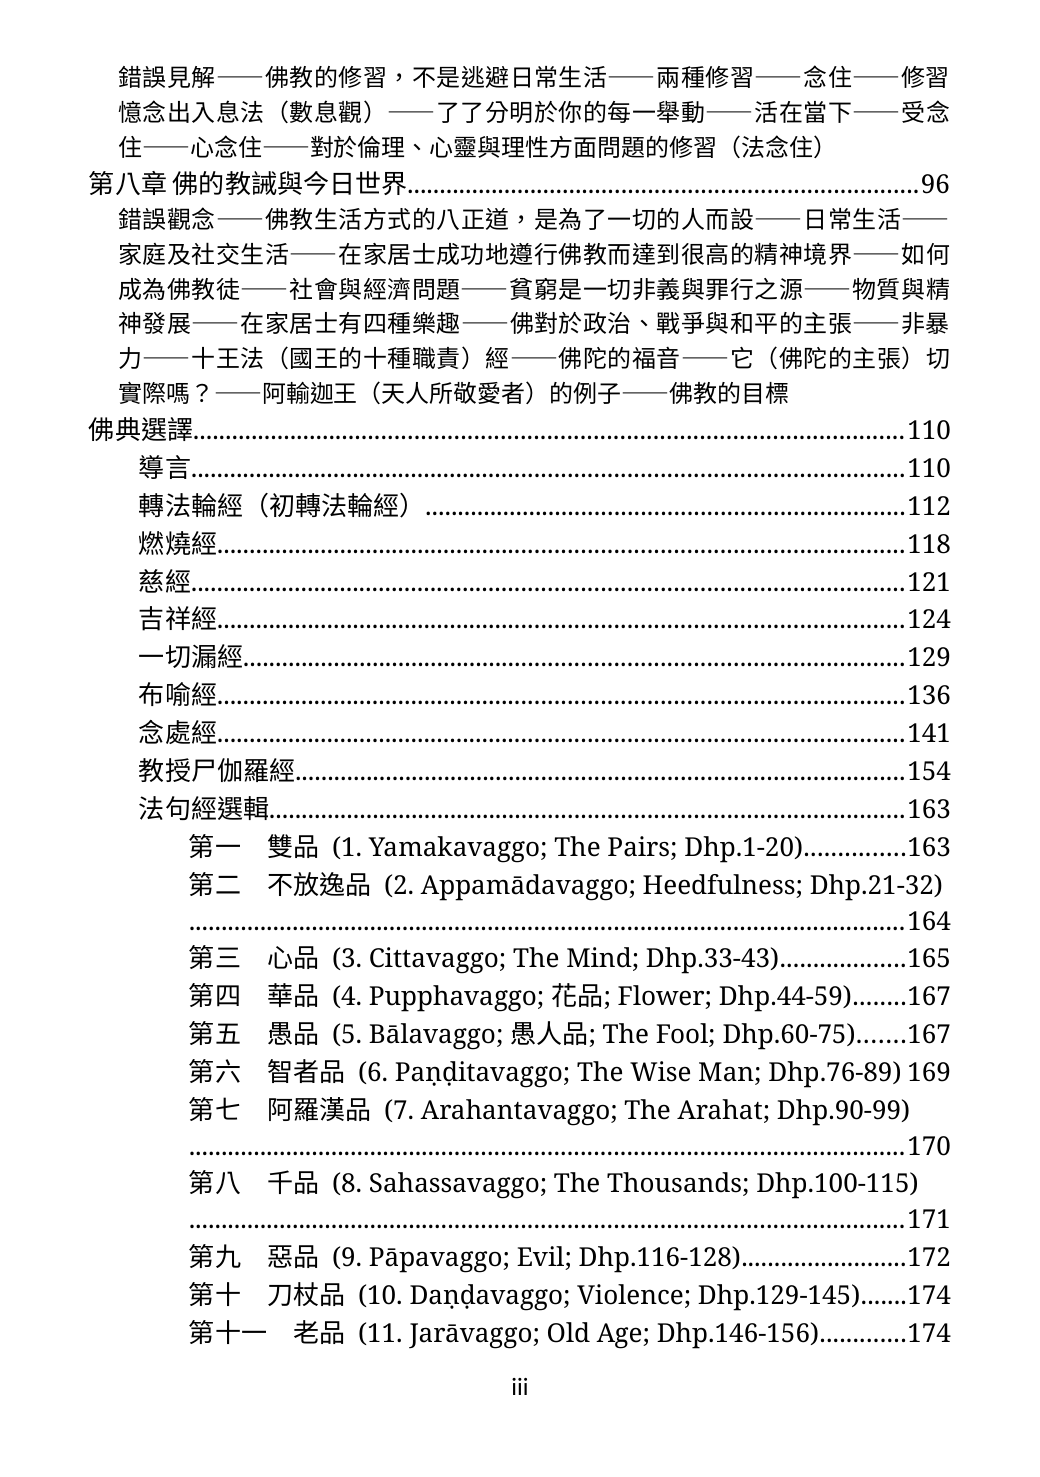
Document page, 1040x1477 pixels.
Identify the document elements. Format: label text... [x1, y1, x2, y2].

text 第二 不放逸品 (2. Appamādavaggo; Heedfulness; Dhp.21-32) 164 [189, 864, 951, 938]
text 第十 刀杖品 (10. Daṇḍavaggo; Violence; Dhp.129-145) 174 [189, 1274, 951, 1312]
text 吉祥經 124 [139, 599, 951, 637]
text 第四 華品 (4. Pupphavaggo; 花品; Flower; Dhp.44-59) 167 [189, 976, 951, 1013]
text 第十一 老品 (11. Jarāvaggo; Old Age; Dhp.146-156) 174 [189, 1312, 951, 1350]
text 第八章 佛的教誡與今日世界 96 [89, 163, 951, 201]
text 轉法輪經（初轉法輪經） 112 [139, 485, 951, 523]
text 布喻經 136 [139, 674, 951, 712]
text 法句經選輯 163 [139, 788, 951, 826]
text 第九 惡品 (9. Pāpavaggo; Evil; Dhp.116-128) 172 [189, 1236, 951, 1274]
text 第五 愚品 (5. Bālavaggo; 愚人品; The Fool; Dhp.60-75) 167 [189, 1013, 951, 1051]
text 教授尸伽羅經 154 [139, 750, 951, 788]
text 一切漏經 129 [139, 637, 951, 674]
text 佛典選譯 110 [89, 409, 951, 447]
text 慈經 121 [139, 561, 951, 599]
text 第八 千品 (8. Sahassavaggo; The Thousands; Dhp.100-115) 171 [189, 1163, 951, 1236]
text 第三 心品 (3. Cittavaggo; The Mind; Dhp.33-43) 165 [189, 938, 951, 976]
text 第七 阿羅漢品 (7. Arahantavaggo; The Arahat; Dhp.90-99) 170 [189, 1089, 951, 1163]
text 導言 110 [139, 447, 951, 485]
text 第六 智者品 (6. Paṇḍitavaggo; The Wise Man; Dhp.76-89) 169 [189, 1051, 951, 1089]
text 錯誤觀念——佛教生活方式的八正道，是為了一切的人而設——日常生活——家庭及社交生活——在家居士成功地遵行佛教而達到很高的精神境界——如何成為佛教徒——社會與經濟問題——貧窮是一切非義與罪行之源——物質與精神發展——在家居士有四種樂趣——佛對於政治、戰爭與和平的主張——非暴力——十王法（國王的十種職責）經——佛陀的福音——它（佛陀的主張）切實際嗎？——阿輸迦王（天人所敬愛者）的例子——佛教的目標 [118, 201, 951, 409]
text 錯誤見解——佛教的修習，不是逃避日常生活——兩種修習——念住——修習憶念出入息法（數息觀）——了了分明於你的每一舉動——活在當下——受念住——心念住——對於倫理、心靈與理性方面問題的修習（法念住） [118, 59, 951, 163]
text 燃燒經 118 [139, 523, 951, 561]
text 第一 雙品 (1. Yamakavaggo; The Pairs; Dhp.1-20) 163 [189, 826, 951, 864]
text 念處經 141 [139, 712, 951, 750]
